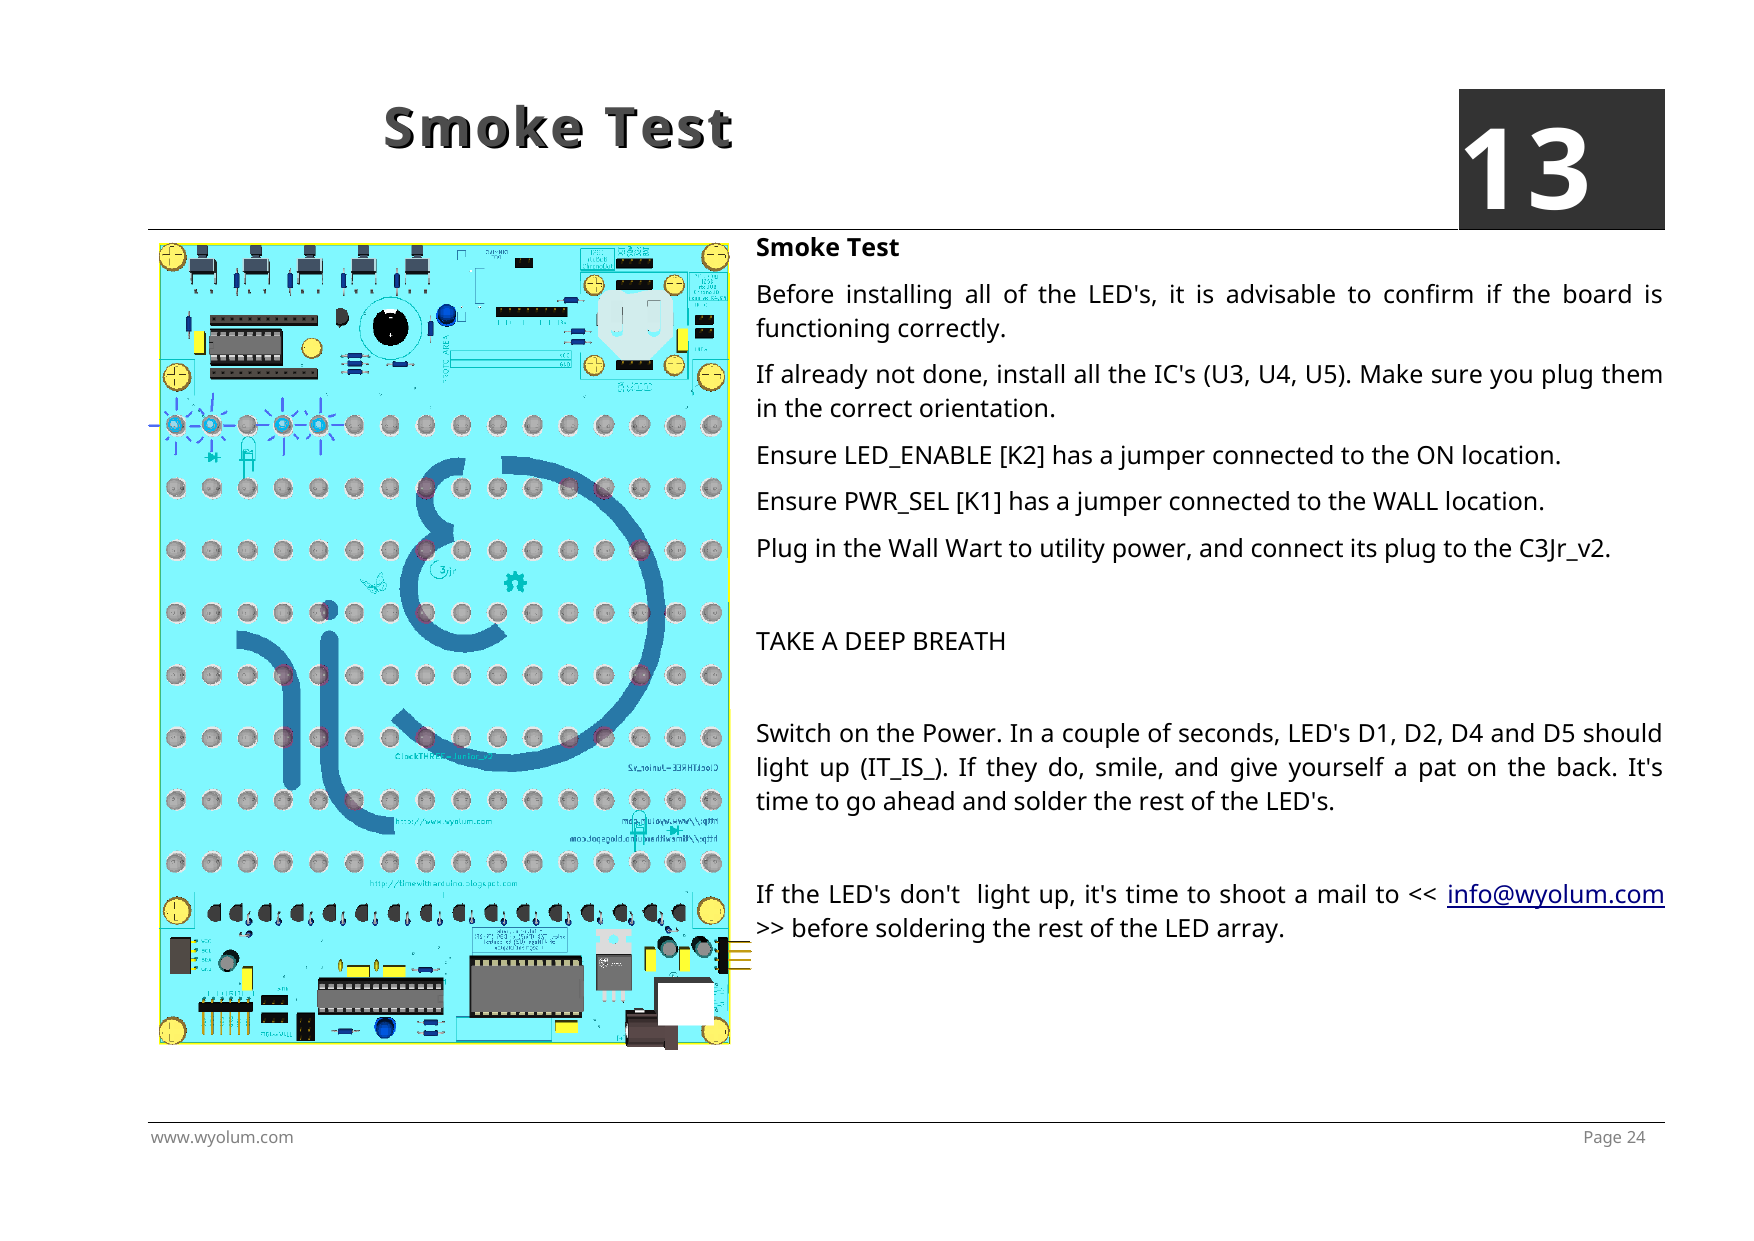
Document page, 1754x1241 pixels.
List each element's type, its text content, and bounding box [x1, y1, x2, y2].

table_cell [354, 183, 1458, 229]
table_header [148, 89, 354, 183]
table_header 13 [1459, 89, 1665, 229]
table_cell [148, 183, 354, 229]
table_header Smoke Test [354, 89, 1458, 183]
picture [147, 230, 756, 1067]
table_header Smoke Test Before installing all of the LED's, it is advisable to confirm if the board is functioning correctly. If already not done, install all the IC's (U3, U4, U5). Make sure you plug them in the correct orientation. Ensure LED_ENABLE [K2] has a jumper connected to the ON location. Ensure PWR_SEL [K1] has a jumper connected to the WALL location. Plug in the Wall Wart to utility power, and connect its plug to the C3Jr_v2. TAKE A DEEP BREATH Switch on the Power. In a couple of seconds, LED's D1, D2, D4 and D5 should light up (IT_IS_). If they do, smile, and give yourself a pat on the back. It's time to go ahead and solder the rest of the LED's. If the LED's don't light up, it's time to shoot a mail to << info@wyolum.com >> before soldering the rest of the LED array. [756, 230, 1665, 1067]
